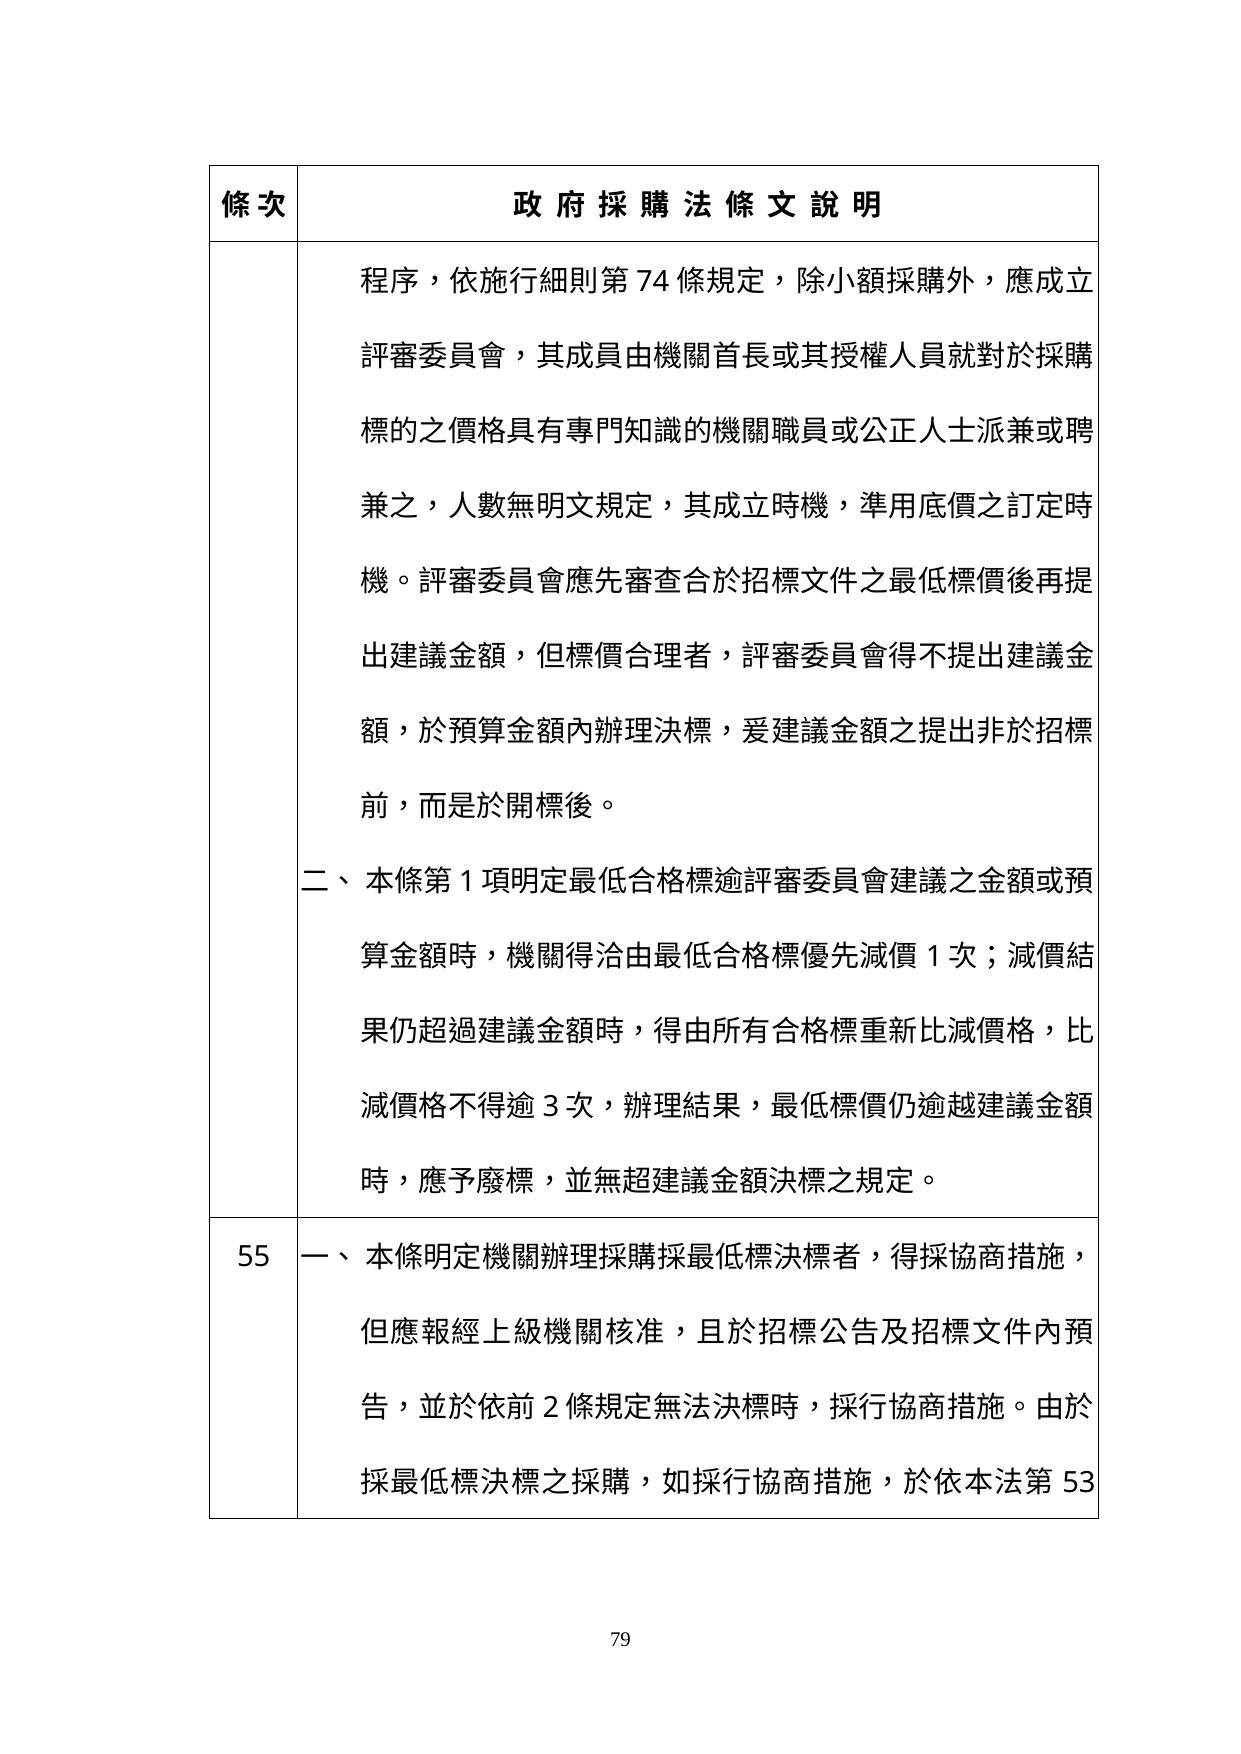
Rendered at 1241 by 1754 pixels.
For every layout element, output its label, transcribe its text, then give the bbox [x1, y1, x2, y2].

table_header 條 次 [210, 166, 297, 241]
table_cell 本條明定機關辦理採購採最低標決標者，得採協商措施，但應報經上級機關核准，且於招標公告及招標文件內預告，並於依前2條規定無法決標時，採行協商措施。由於採最低標決標之採購，如採行協商措施，於依本法第53 [298, 1218, 1098, 1518]
table_header 政 府 採 購 法 條 文 說 明 [298, 166, 1098, 241]
table_cell 程序，依施行細則第74條規定，除小額採購外，應成立評審委員會，其成員由機關首長或其授權人員就對於採購標的之價格具有專門知識的機關職員或公正人士派兼或聘兼之，人數無明文規定，其成立時機，準用底價之訂定時機。評審委員會應先審查合於招標文件之最低標價後再提出建議金額，但標價合理者，評審委員會得不提出建議金額，於預算金額內辦理決標，爰建議金額之提出非於招標前，而是於開標後。 本條第1項明定最低合格標逾評審委員會建議之金額或預算金額時，機關得洽由最低合格標優先減價1次；減價結果仍超過建議金額時，得由所有合格標重新比減價格，比減價格不得逾3次，辦理結果，最低標價仍逾越建議金額時，應予廢標，並無超建議金額決標之規定。 [298, 242, 1098, 1217]
table_cell 55 [210, 1218, 297, 1518]
table_cell [210, 242, 297, 1217]
